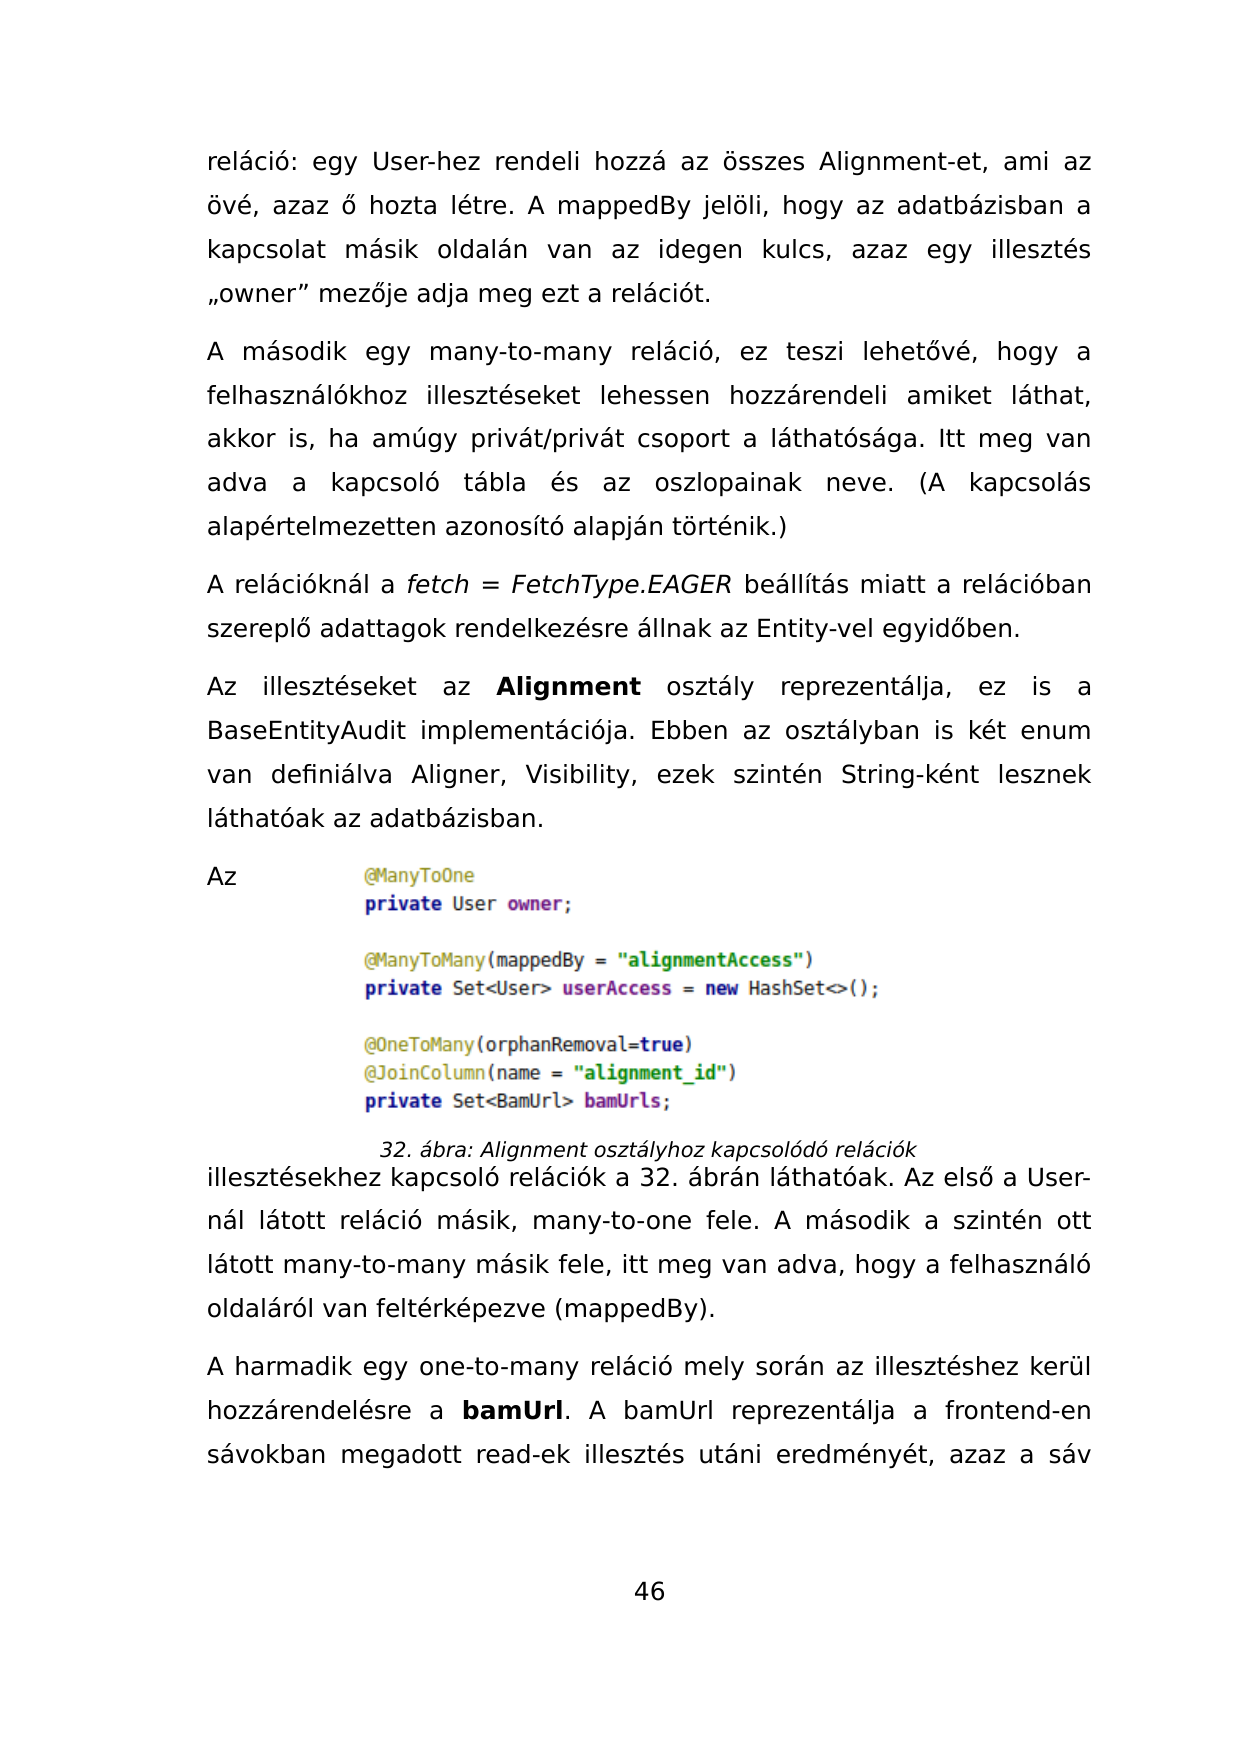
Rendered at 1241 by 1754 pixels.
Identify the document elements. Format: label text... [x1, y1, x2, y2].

text A második egy many-to-many reláció, ez teszi lehetővé, hogy a felhasználókhoz illesztéseket lehessen hozzárendeli amiket láthat, akkor is, ha amúgy privát/privát csoport a láthatósága. Itt meg van adva a kapcsoló tábla és az oszlopainak neve. (A kapcsolás alapértelmezetten azonosító alapján történik.) [207, 337, 1093, 541]
text A harmadik egy one-to-many reláció mely során az illesztéshez kerül hozzárendelésre a bamUrl. A bamUrl reprezentálja a frontend-en sávokban megadott read-ek illesztés utáni eredményét, azaz a sáv [207, 1352, 1093, 1469]
text Az illesztéseket az Alignment osztály reprezentálja, ez is a BaseEntityAudit implementációja. Ebben az osztályban is két enum van definiálva Aligner, Visibility, ezek szintén String-ként lesznek láthatóak az adatbázisban. [207, 673, 1093, 833]
picture [352, 862, 948, 1122]
text A relációknál a fetch = FetchType.EAGER beállítás miatt a relációban szereplő adattagok rendelkezésre állnak az Entity-vel egyidőben. [207, 571, 1093, 643]
text 32. ábra: Alignment osztályhoz kapcsolódó relációk [352, 1122, 947, 1163]
text reláció: egy User-hez rendeli hozzá az összes Alignment-et, ami az övé, azaz ő hozta létre. A mappedBy jelöli, hogy az adatbázisban a kapcsolat másik oldalán van az idegen kulcs, azaz egy illesztés „owner” mezője adja meg ezt a relációt. [207, 148, 1093, 308]
text Az illesztésekhez kapcsoló relációk a 32. ábrán láthatóak. Az első a User-nál látott reláció másik, many-to-one fele. A második a szintén ott látott many-to-many másik fele, itt meg van adva, hogy a felhasználó oldaláról van feltérképezve (mappedBy). [207, 1122, 1093, 1323]
